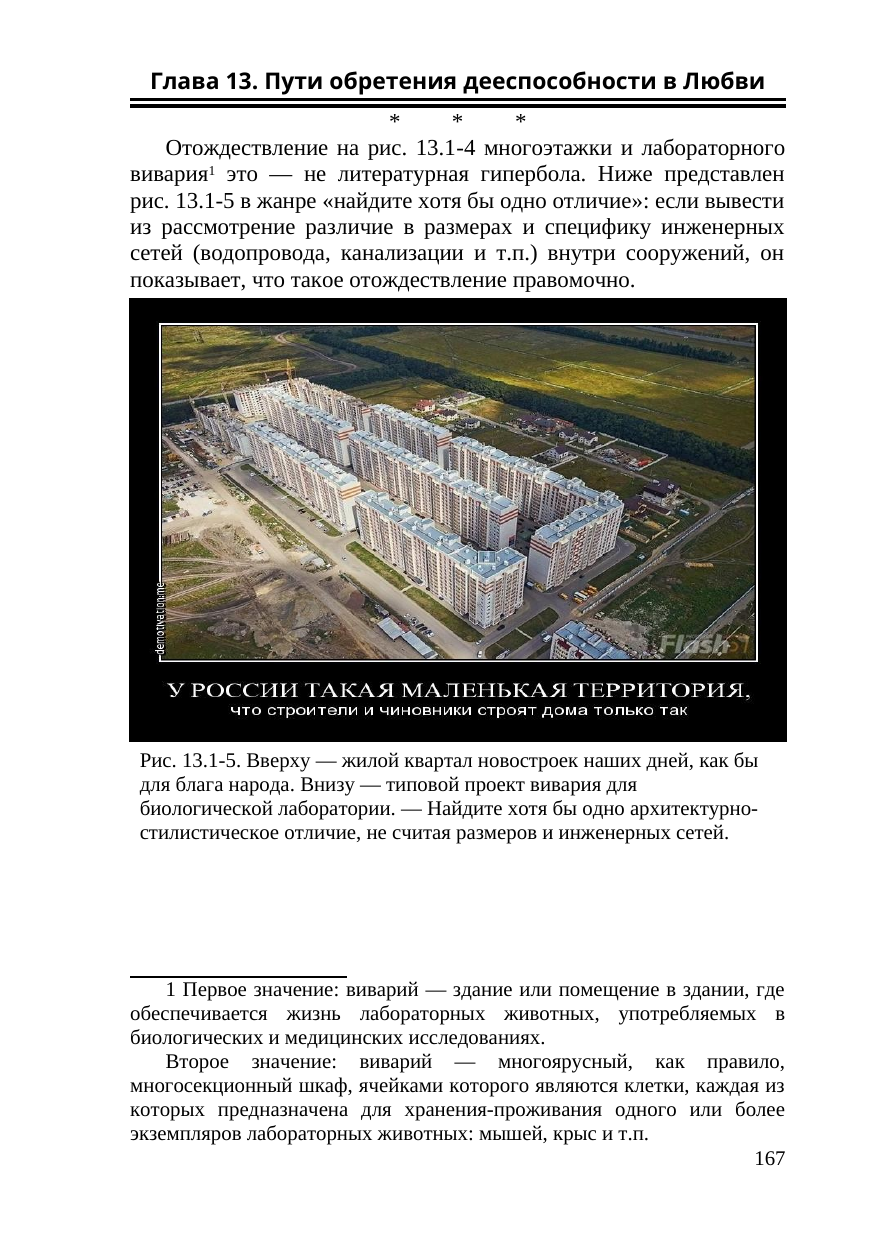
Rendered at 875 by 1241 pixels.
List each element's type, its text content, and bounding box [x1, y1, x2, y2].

text Отождествление на рис. 13.1‑4 многоэтажки и лабораторного вивария это — не литературная гипербола. Ниже представлен рис. 13.1-5 в жанре «найдите хотя бы одно отличие»: если вывести из рассмотрение различие в размерах и специфику инженерных сетей (водопровода, канализации и т.п.) внутри сооружений, он показывает, что такое отождествление правомочно. [130, 134, 786, 292]
text Второе значение: виварий — многоярусный, как правило, многосекционный шкаф, ячейками которого являются клетки, каждая из которых предназначена для хранения-проживания одного или более экземпляров лабораторных животных: мышей, крыс и т.п. [130, 1049, 786, 1145]
text * * * [130, 108, 786, 134]
text Первое значение: виварий — здание или помещение в здании, где обеспечивается жизнь лабораторных животных, употребляемых в биологических и медицинских исследованиях. [130, 977, 786, 1049]
